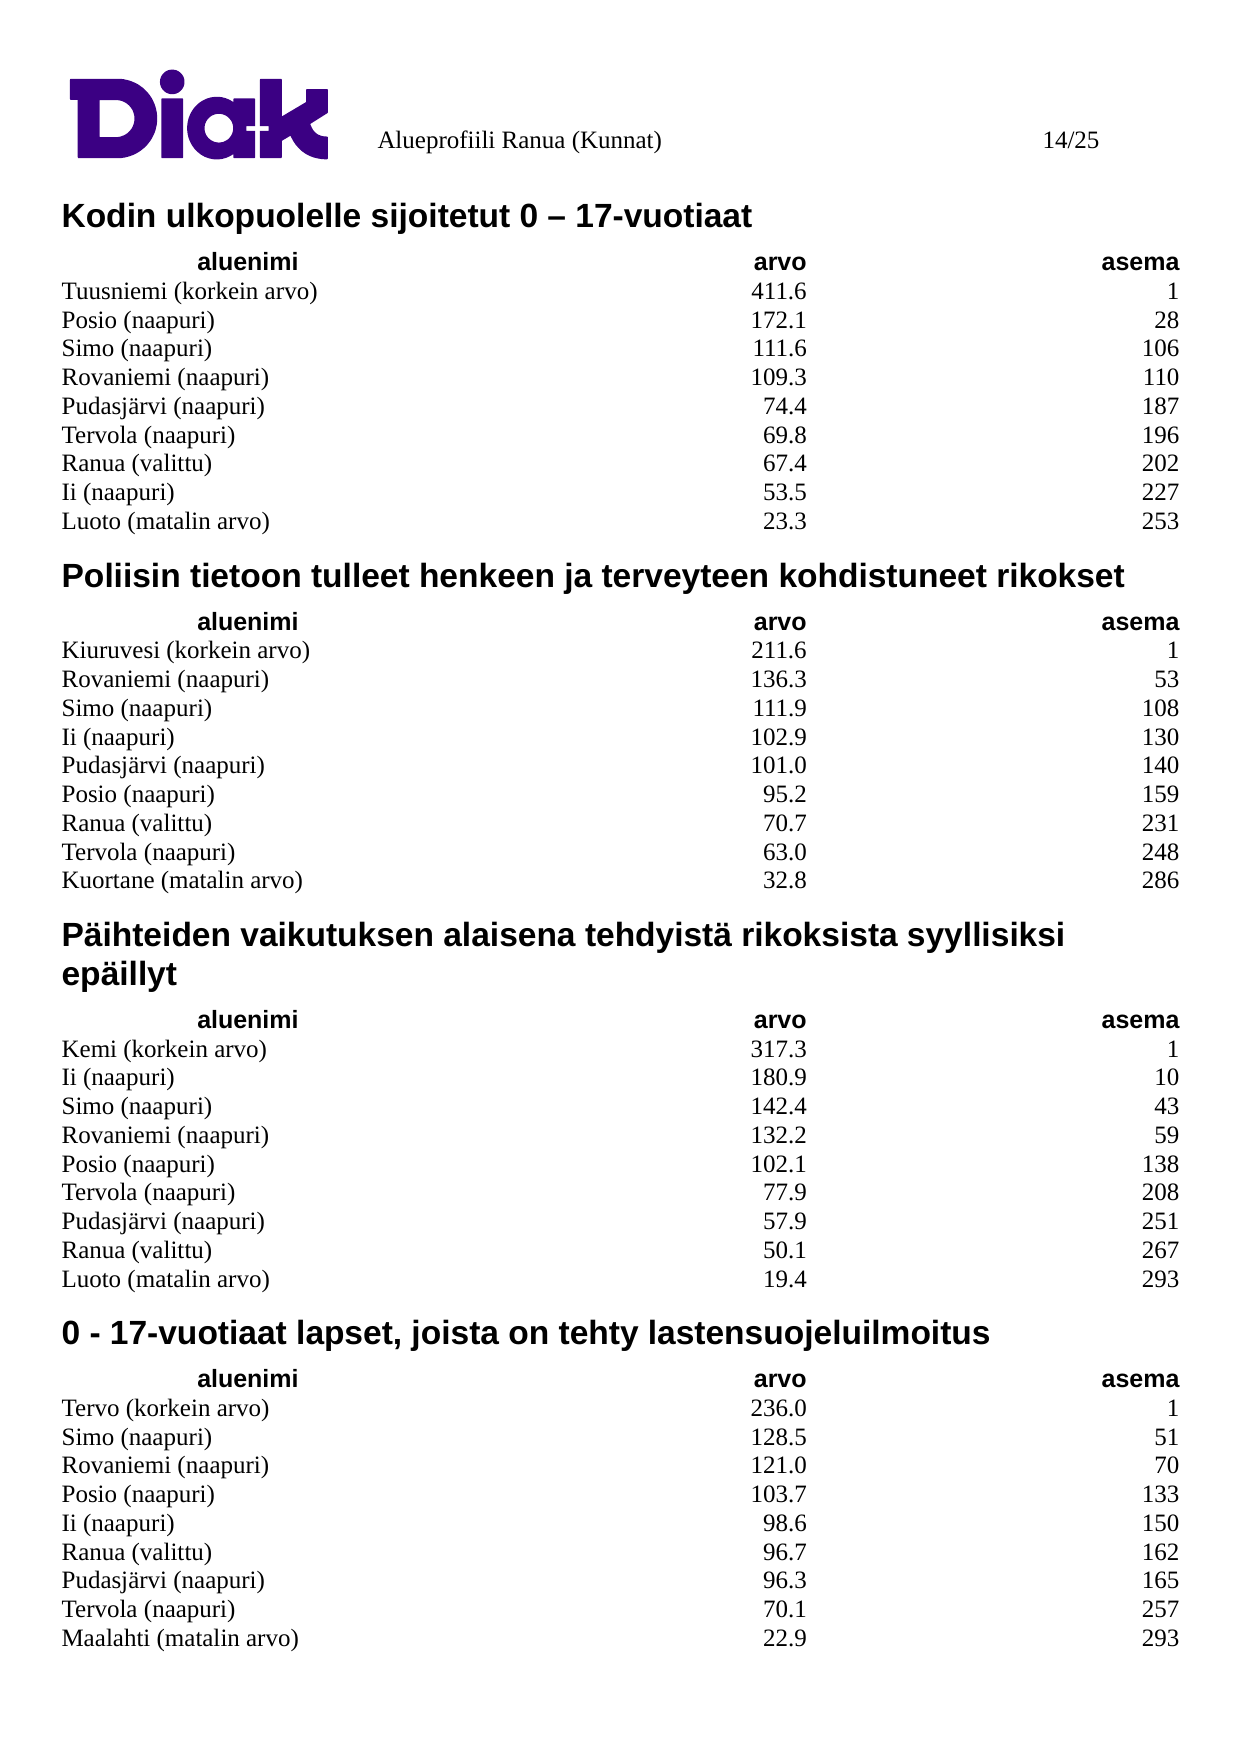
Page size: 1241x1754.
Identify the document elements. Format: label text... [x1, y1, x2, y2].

table_cell Simo (naapuri) [61, 1091, 434, 1120]
table_cell 69.8 [434, 420, 806, 448]
subtitle Kodin ulkopuolelle sijoitetut 0 – 17-vuotiaat [61, 196, 1179, 235]
table_header asema [806, 1364, 1179, 1393]
table_cell Posio (naapuri) [61, 305, 434, 333]
table_cell Posio (naapuri) [61, 1479, 434, 1508]
table_cell Pudasjärvi (naapuri) [61, 391, 434, 420]
table_cell 50.1 [434, 1235, 806, 1264]
table_cell 231 [806, 808, 1179, 837]
table_cell 140 [806, 751, 1179, 779]
table_cell 10 [806, 1063, 1179, 1091]
table_header asema [806, 1005, 1179, 1034]
table_cell 102.9 [434, 722, 806, 751]
table_cell Tervo (korkein arvo) [61, 1393, 434, 1422]
table_cell 28 [806, 305, 1179, 333]
table_cell 77.9 [434, 1178, 806, 1206]
table_cell 251 [806, 1206, 1179, 1235]
table_cell 1 [806, 636, 1179, 664]
table_cell 22.9 [434, 1623, 806, 1652]
subtitle Päihteiden vaikutuksen alaisena tehdyistä rikoksista syyllisiksi epäillyt [61, 915, 1179, 992]
table_cell 317.3 [434, 1034, 806, 1062]
table_cell 236.0 [434, 1393, 806, 1422]
table_cell 59 [806, 1120, 1179, 1149]
table_cell 70 [806, 1451, 1179, 1479]
table_cell 159 [806, 779, 1179, 808]
table_header arvo [434, 247, 806, 276]
table_cell 111.6 [434, 334, 806, 362]
table_cell 51 [806, 1422, 1179, 1451]
table_header aluenimi [61, 247, 434, 276]
table_cell 111.9 [434, 693, 806, 722]
table_header arvo [434, 1005, 806, 1034]
table_cell 165 [806, 1566, 1179, 1594]
table_cell Tervola (naapuri) [61, 1594, 434, 1623]
table_cell 101.0 [434, 751, 806, 779]
table_cell 108 [806, 693, 1179, 722]
table_cell Ii (naapuri) [61, 1063, 434, 1091]
table_cell Ranua (valittu) [61, 808, 434, 837]
table_cell Kiuruvesi (korkein arvo) [61, 636, 434, 664]
table_cell 43 [806, 1091, 1179, 1120]
table_cell 293 [806, 1623, 1179, 1652]
table_cell Simo (naapuri) [61, 1422, 434, 1451]
table_cell 121.0 [434, 1451, 806, 1479]
table_cell Kemi (korkein arvo) [61, 1034, 434, 1062]
table_header aluenimi [61, 1364, 434, 1393]
table_cell 1 [806, 1034, 1179, 1062]
table_cell 1 [806, 276, 1179, 305]
subtitle Poliisin tietoon tulleet henkeen ja terveyteen kohdistuneet rikokset [61, 556, 1179, 594]
table_cell 267 [806, 1235, 1179, 1264]
table_cell 19.4 [434, 1264, 806, 1292]
table_header arvo [434, 607, 806, 636]
table_cell 98.6 [434, 1508, 806, 1537]
table_cell 130 [806, 722, 1179, 751]
table_cell 109.3 [434, 362, 806, 391]
table_cell Simo (naapuri) [61, 693, 434, 722]
table_cell Rovaniemi (naapuri) [61, 1451, 434, 1479]
table_cell 286 [806, 866, 1179, 894]
table_cell 150 [806, 1508, 1179, 1537]
table_cell Ii (naapuri) [61, 722, 434, 751]
table_cell 138 [806, 1149, 1179, 1177]
table_cell Pudasjärvi (naapuri) [61, 1566, 434, 1594]
table_cell 70.7 [434, 808, 806, 837]
table_cell Luoto (matalin arvo) [61, 1264, 434, 1292]
table_cell 136.3 [434, 664, 806, 693]
table_header arvo [434, 1364, 806, 1393]
table_cell Tervola (naapuri) [61, 837, 434, 866]
table_cell 128.5 [434, 1422, 806, 1451]
table_cell 162 [806, 1537, 1179, 1566]
table_cell Kuortane (matalin arvo) [61, 866, 434, 894]
table_cell 74.4 [434, 391, 806, 420]
table_cell 257 [806, 1594, 1179, 1623]
table_cell 110 [806, 362, 1179, 391]
table_cell 411.6 [434, 276, 806, 305]
table_cell 96.3 [434, 1566, 806, 1594]
table_header aluenimi [61, 1005, 434, 1034]
table_cell 208 [806, 1178, 1179, 1206]
table_header aluenimi [61, 607, 434, 636]
table_cell Posio (naapuri) [61, 1149, 434, 1177]
table_cell 53.5 [434, 477, 806, 506]
table_cell Tervola (naapuri) [61, 1178, 434, 1206]
table_cell 211.6 [434, 636, 806, 664]
table_cell 180.9 [434, 1063, 806, 1091]
table_cell 248 [806, 837, 1179, 866]
table_cell 96.7 [434, 1537, 806, 1566]
table_cell Rovaniemi (naapuri) [61, 664, 434, 693]
table_cell Ii (naapuri) [61, 1508, 434, 1537]
table_cell 253 [806, 506, 1179, 535]
table_cell Ranua (valittu) [61, 449, 434, 477]
table_cell 172.1 [434, 305, 806, 333]
table_cell 202 [806, 449, 1179, 477]
table_cell 53 [806, 664, 1179, 693]
table_cell 32.8 [434, 866, 806, 894]
table_cell 133 [806, 1479, 1179, 1508]
table_cell Ranua (valittu) [61, 1235, 434, 1264]
table_cell Ranua (valittu) [61, 1537, 434, 1566]
table_cell Tervola (naapuri) [61, 420, 434, 448]
table_cell 23.3 [434, 506, 806, 535]
table_cell Maalahti (matalin arvo) [61, 1623, 434, 1652]
table_cell 132.2 [434, 1120, 806, 1149]
table_cell Simo (naapuri) [61, 334, 434, 362]
table_cell 1 [806, 1393, 1179, 1422]
table_cell 293 [806, 1264, 1179, 1292]
table_cell 95.2 [434, 779, 806, 808]
table_cell 187 [806, 391, 1179, 420]
table_cell Rovaniemi (naapuri) [61, 1120, 434, 1149]
table_cell 106 [806, 334, 1179, 362]
table_cell Rovaniemi (naapuri) [61, 362, 434, 391]
table_cell 67.4 [434, 449, 806, 477]
table_cell 102.1 [434, 1149, 806, 1177]
table_cell Posio (naapuri) [61, 779, 434, 808]
table_cell Ii (naapuri) [61, 477, 434, 506]
table_header asema [806, 607, 1179, 636]
table_cell 103.7 [434, 1479, 806, 1508]
table_cell 63.0 [434, 837, 806, 866]
table_cell 227 [806, 477, 1179, 506]
table_cell 196 [806, 420, 1179, 448]
subtitle 0 - 17-vuotiaat lapset, joista on tehty lastensuojeluilmoitus [61, 1313, 1179, 1352]
table_cell Pudasjärvi (naapuri) [61, 1206, 434, 1235]
table_cell Luoto (matalin arvo) [61, 506, 434, 535]
table_cell Tuusniemi (korkein arvo) [61, 276, 434, 305]
table_cell Pudasjärvi (naapuri) [61, 751, 434, 779]
table_cell 142.4 [434, 1091, 806, 1120]
table_cell 57.9 [434, 1206, 806, 1235]
table_cell 70.1 [434, 1594, 806, 1623]
table_header asema [806, 247, 1179, 276]
